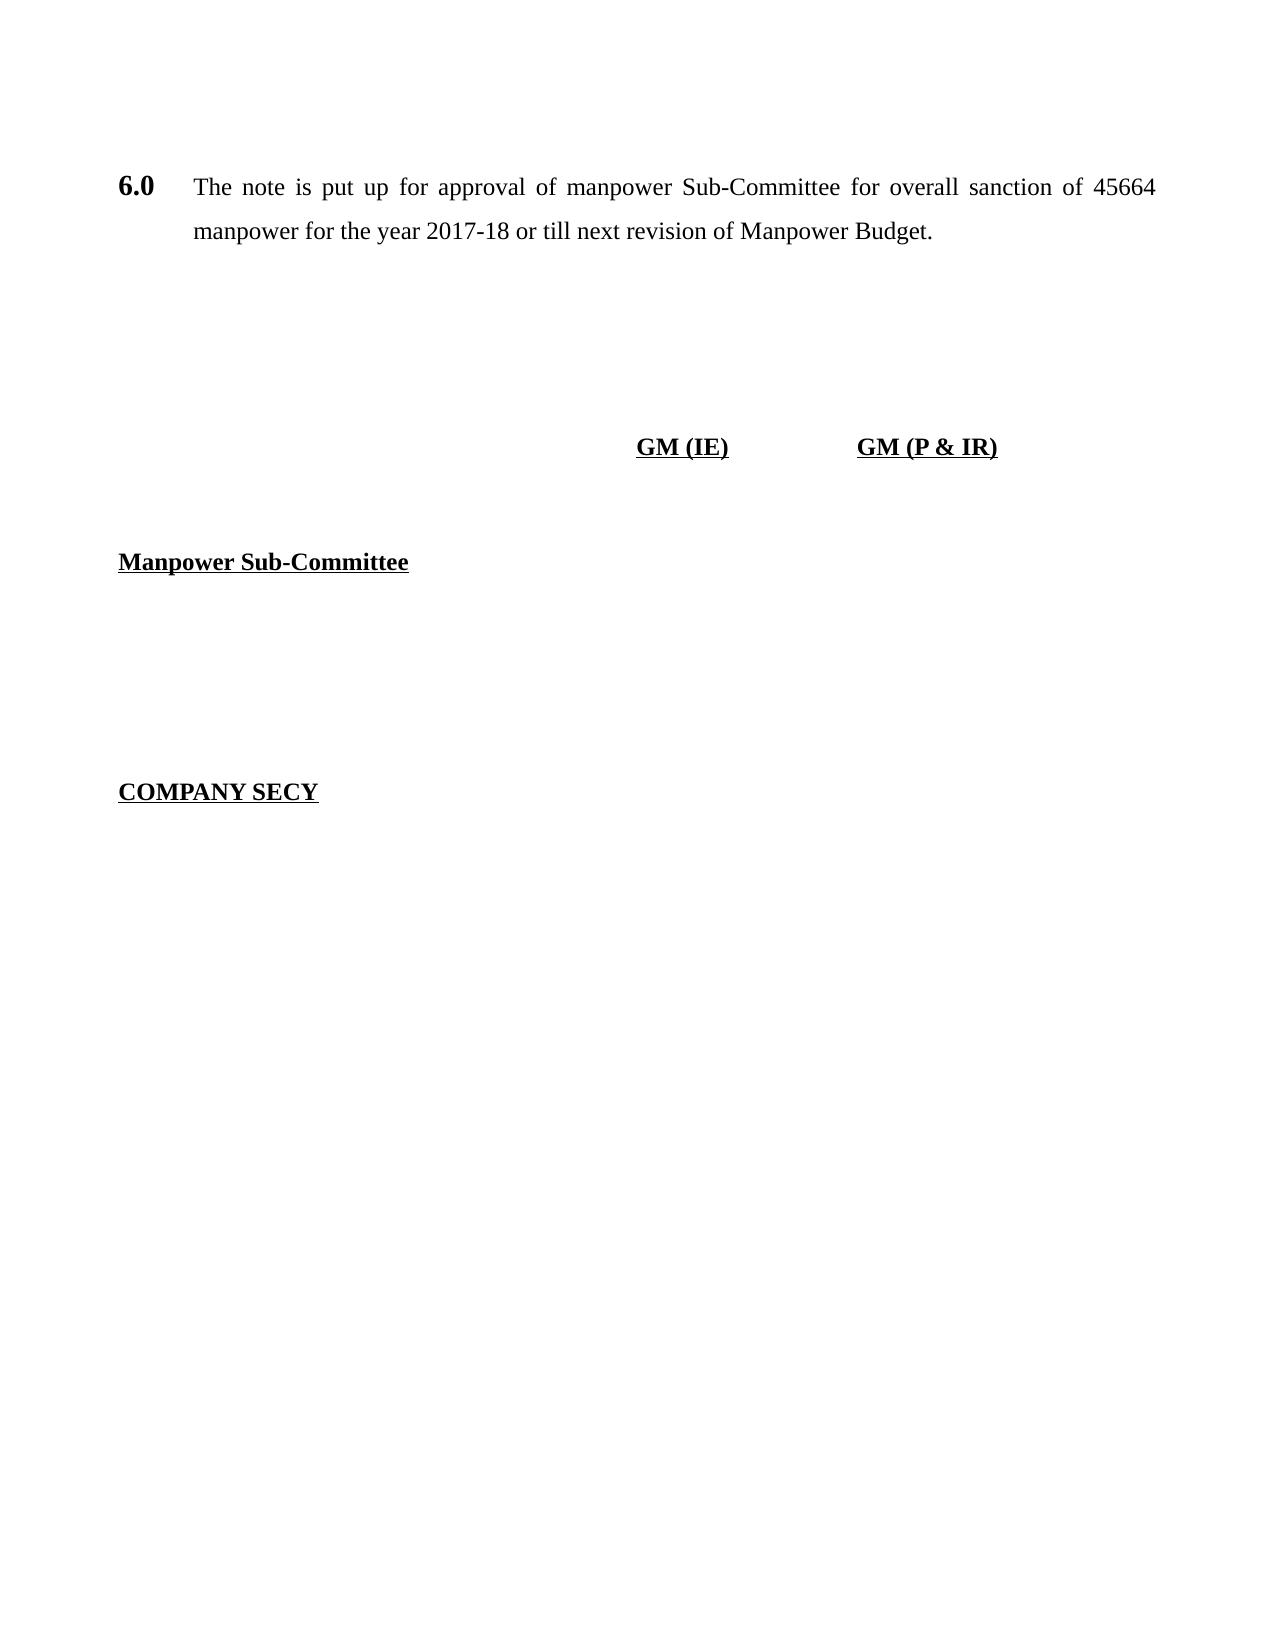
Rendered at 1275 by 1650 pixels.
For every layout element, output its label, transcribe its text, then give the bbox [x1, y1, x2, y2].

text 6.0 The note is put up for approval of manpower Sub-Committee for overall sanction of 45664 manpower for the year 2017-18 or till next revision of Manpower Budget. [118, 168, 1157, 245]
text COMPANY SECY [118, 777, 1157, 806]
text GM (IE) GM (P & IR) [118, 432, 1157, 461]
text Manpower Sub-Committee [118, 547, 1157, 576]
